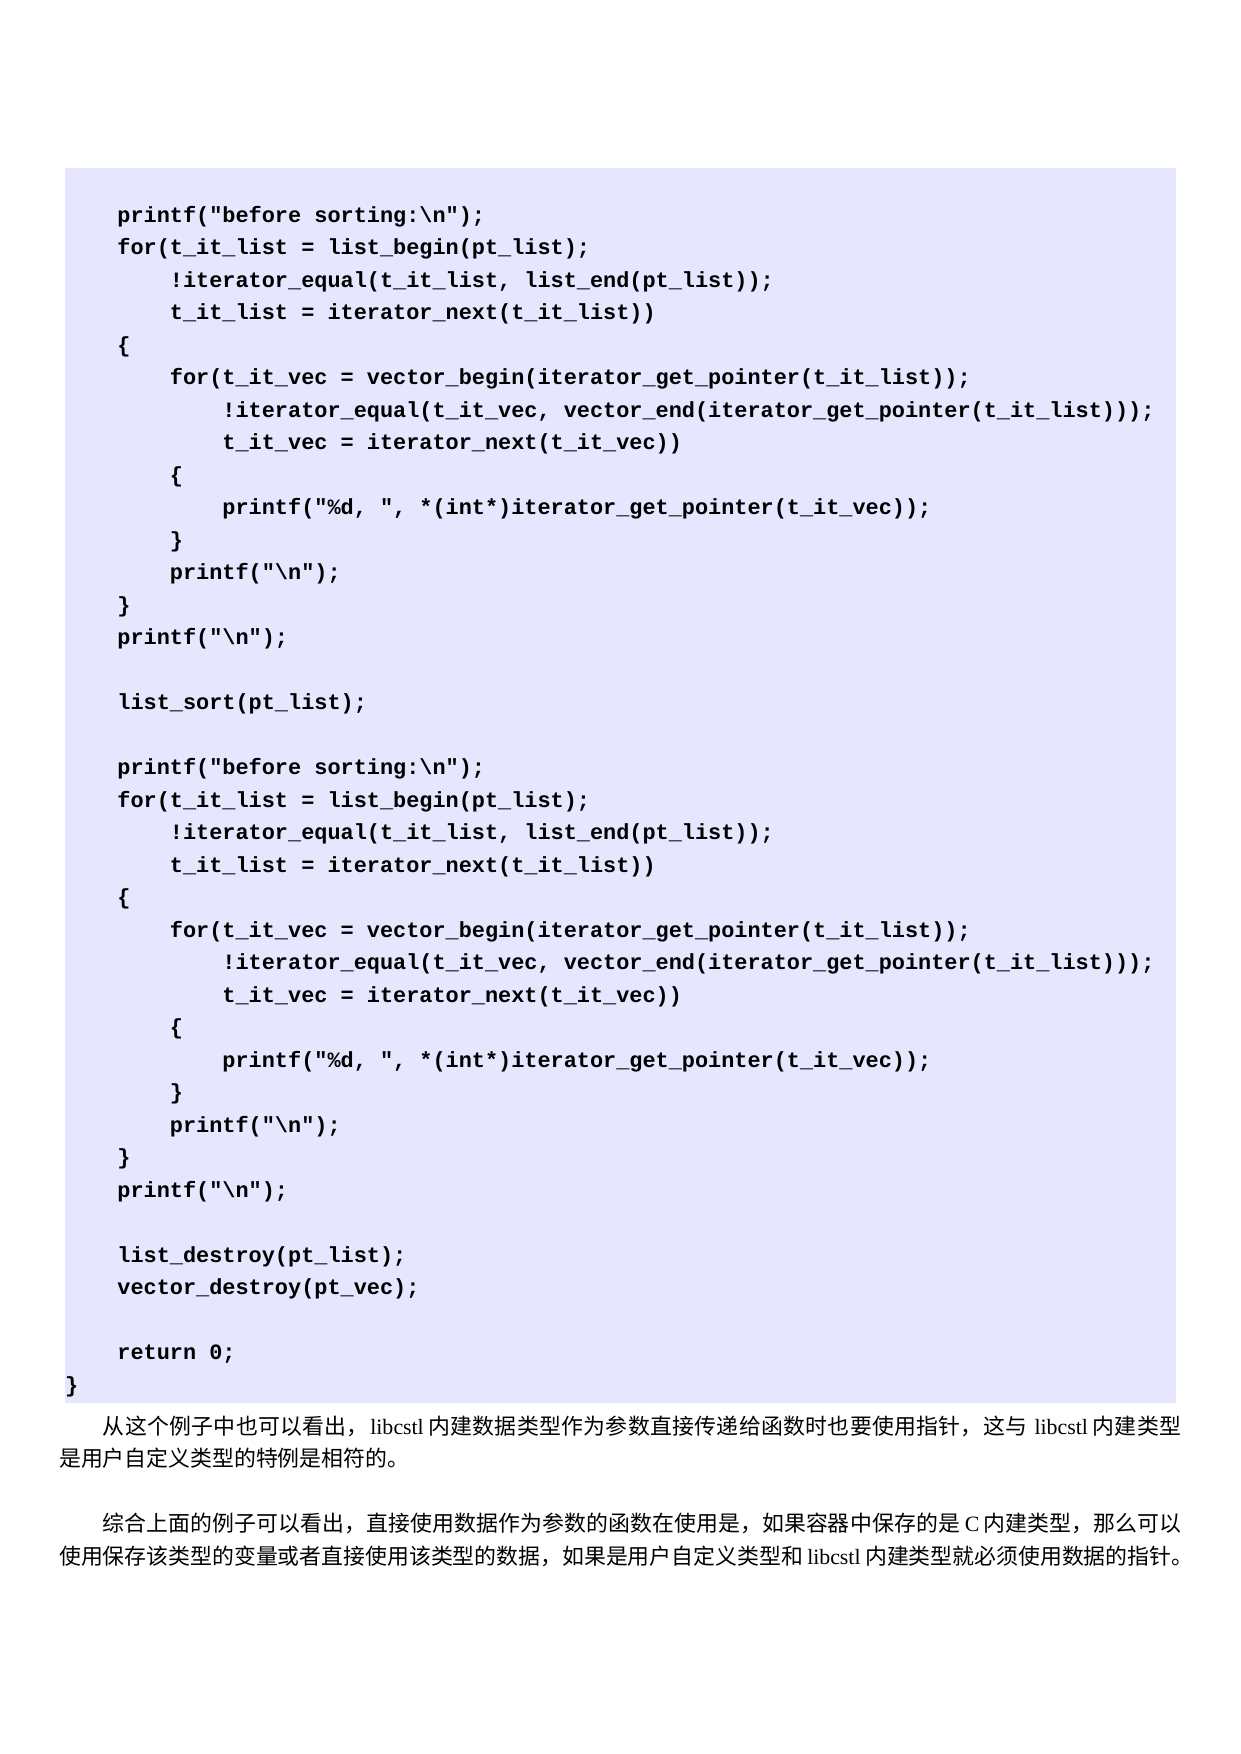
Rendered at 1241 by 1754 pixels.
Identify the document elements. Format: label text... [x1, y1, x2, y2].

text 综合上面的例子可以看出，直接使用数据作为参数的函数在使用是，如果容器中保存的是C内建类型，那么可以使用保存该类型的变量或者直接使用该类型的数据，如果是用户自定义类型和libcstl内建类型就必须使用数据的指针。 [59, 1506, 1181, 1571]
table_header printf("before sorting:\n"); for(t_it_list = list_begin(pt_list); !iterator_equal(t_it_list, list_end(pt_list)); t_it_list = iterator_next(t_it_list)) { for(t_it_vec = vector_begin(iterator_get_pointer(t_it_list)); !iterator_equal(t_it_vec, vector_end(iterator_get_pointer(t_it_list))); t_it_vec = iterator_next(t_it_vec)) { printf("%d, ", *(int*)iterator_get_pointer(t_it_vec)); } printf("\n"); } printf("\n"); list_sort(pt_list); printf("before sorting:\n"); for(t_it_list = list_begin(pt_list); !iterator_equal(t_it_list, list_end(pt_list)); t_it_list = iterator_next(t_it_list)) { for(t_it_vec = vector_begin(iterator_get_pointer(t_it_list)); !iterator_equal(t_it_vec, vector_end(iterator_get_pointer(t_it_list))); t_it_vec = iterator_next(t_it_vec)) { printf("%d, ", *(int*)iterator_get_pointer(t_it_vec)); } printf("\n"); } printf("\n"); list_destroy(pt_list); vector_destroy(pt_vec); return 0; } [60, 163, 1181, 1408]
text 从这个例子中也可以看出，libcstl内建数据类型作为参数直接传递给函数时也要使用指针，这与libcstl内建类型是用户自定义类型的特例是相符的。 [59, 1410, 1181, 1473]
